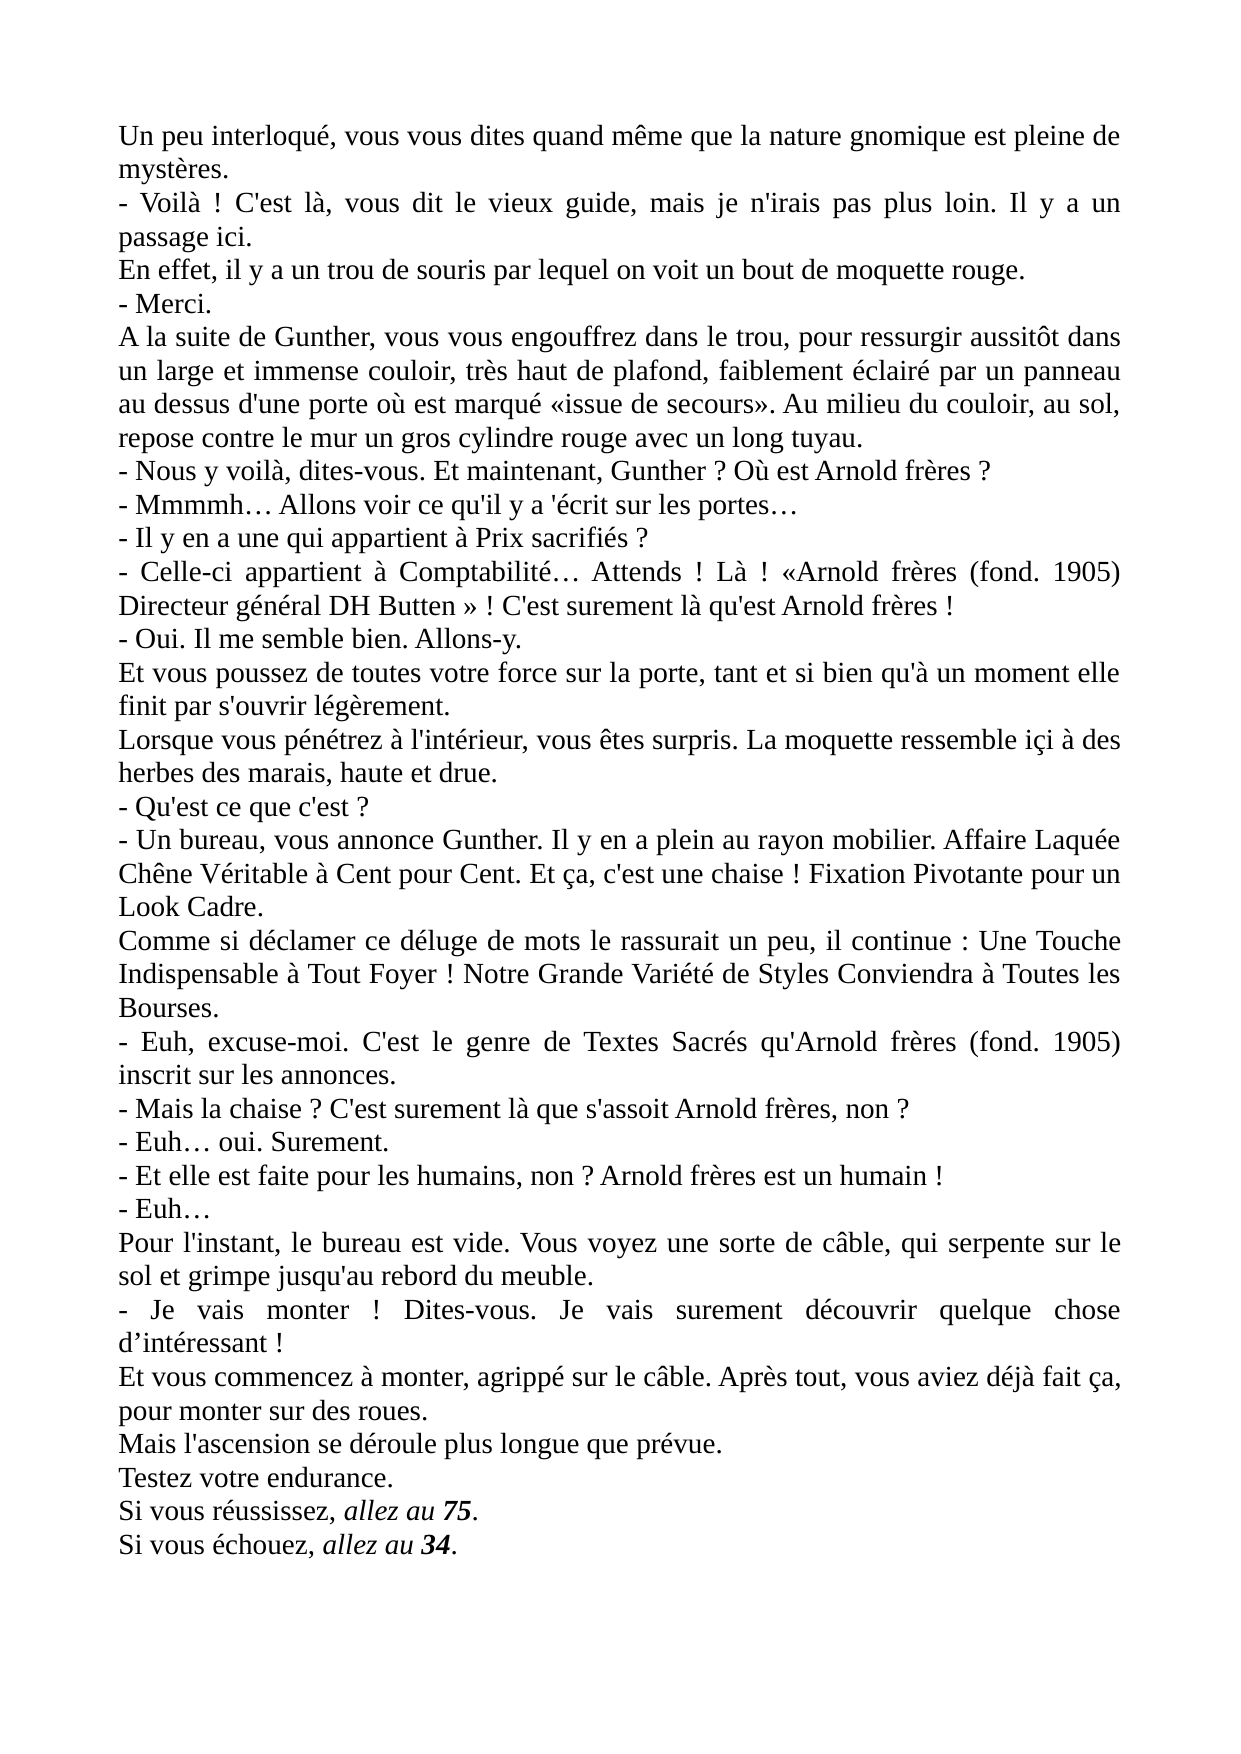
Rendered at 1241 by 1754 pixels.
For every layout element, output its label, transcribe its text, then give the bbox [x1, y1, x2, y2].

text Un peu interloqué, vous vous dites quand même que la nature gnomique est pleine de mystères. [118, 118, 1122, 185]
text - Voilà ! C'est là, vous dit le vieux guide, mais je n'irais pas plus loin. Il y a un passage ici. [118, 185, 1122, 252]
text - Oui. Il me semble bien. Allons-y. [118, 621, 1122, 655]
text - Qu'est ce que c'est ? [118, 789, 1122, 822]
text Pour l'instant, le bureau est vide. Vous voyez une sorte de câble, qui serpente sur le sol et grimpe jusqu'au rebord du meuble. [118, 1225, 1122, 1292]
text - Il y en a une qui appartient à Prix sacrifiés ? [118, 521, 1122, 554]
text A la suite de Gunther, vous vous engouffrez dans le trou, pour ressurgir aussitôt dans un large et immense couloir, très haut de plafond, faiblement éclairé par un panneau au dessus d'une porte où est marqué «issue de secours». Au milieu du couloir, au sol, repose contre le mur un gros cylindre rouge avec un long tuyau. [118, 319, 1122, 453]
text - Merci. [118, 286, 1122, 319]
text Mais l'ascension se déroule plus longue que prévue. [118, 1426, 1122, 1460]
text Et vous poussez de toutes votre force sur la porte, tant et si bien qu'à un moment elle finit par s'ouvrir légèrement. [118, 655, 1122, 722]
text - Euh… oui. Surement. [118, 1124, 1122, 1158]
text Si vous réussissez, allez au 75. [118, 1493, 1122, 1527]
text Si vous échouez, allez au 34. [118, 1527, 1122, 1560]
text - Mmmmh… Allons voir ce qu'il y a 'écrit sur les portes… [118, 487, 1122, 521]
text Comme si déclamer ce déluge de mots le rassurait un peu, il continue : Une Touche Indispensable à Tout Foyer ! Notre Grande Variété de Styles Conviendra à Toutes les Bourses. [118, 923, 1122, 1024]
text - Mais la chaise ? C'est surement là que s'assoit Arnold frères, non ? [118, 1091, 1122, 1124]
text Lorsque vous pénétrez à l'intérieur, vous êtes surpris. La moquette ressemble içi à des herbes des marais, haute et drue. [118, 722, 1122, 789]
text - Nous y voilà, dites-vous. Et maintenant, Gunther ? Où est Arnold frères ? [118, 453, 1122, 487]
text - Euh… [118, 1191, 1122, 1225]
text - Un bureau, vous annonce Gunther. Il y en a plein au rayon mobilier. Affaire Laquée Chêne Véritable à Cent pour Cent. Et ça, c'est une chaise ! Fixation Pivotante pour un Look Cadre. [118, 822, 1122, 923]
text - Et elle est faite pour les humains, non ? Arnold frères est un humain ! [118, 1158, 1122, 1191]
text - Euh, excuse-moi. C'est le genre de Textes Sacrés qu'Arnold frères (fond. 1905) inscrit sur les annonces. [118, 1024, 1122, 1091]
text En effet, il y a un trou de souris par lequel on voit un bout de moquette rouge. [118, 252, 1122, 286]
text - Celle-ci appartient à Comptabilité… Attends ! Là ! «Arnold frères (fond. 1905) Directeur général DH Butten » ! C'est surement là qu'est Arnold frères ! [118, 554, 1122, 621]
text Et vous commencez à monter, agrippé sur le câble. Après tout, vous aviez déjà fait ça, pour monter sur des roues. [118, 1359, 1122, 1426]
text Testez votre endurance. [118, 1460, 1122, 1493]
text - Je vais monter ! Dites-vous. Je vais surement découvrir quelque chose d’intéressant ! [118, 1292, 1122, 1359]
